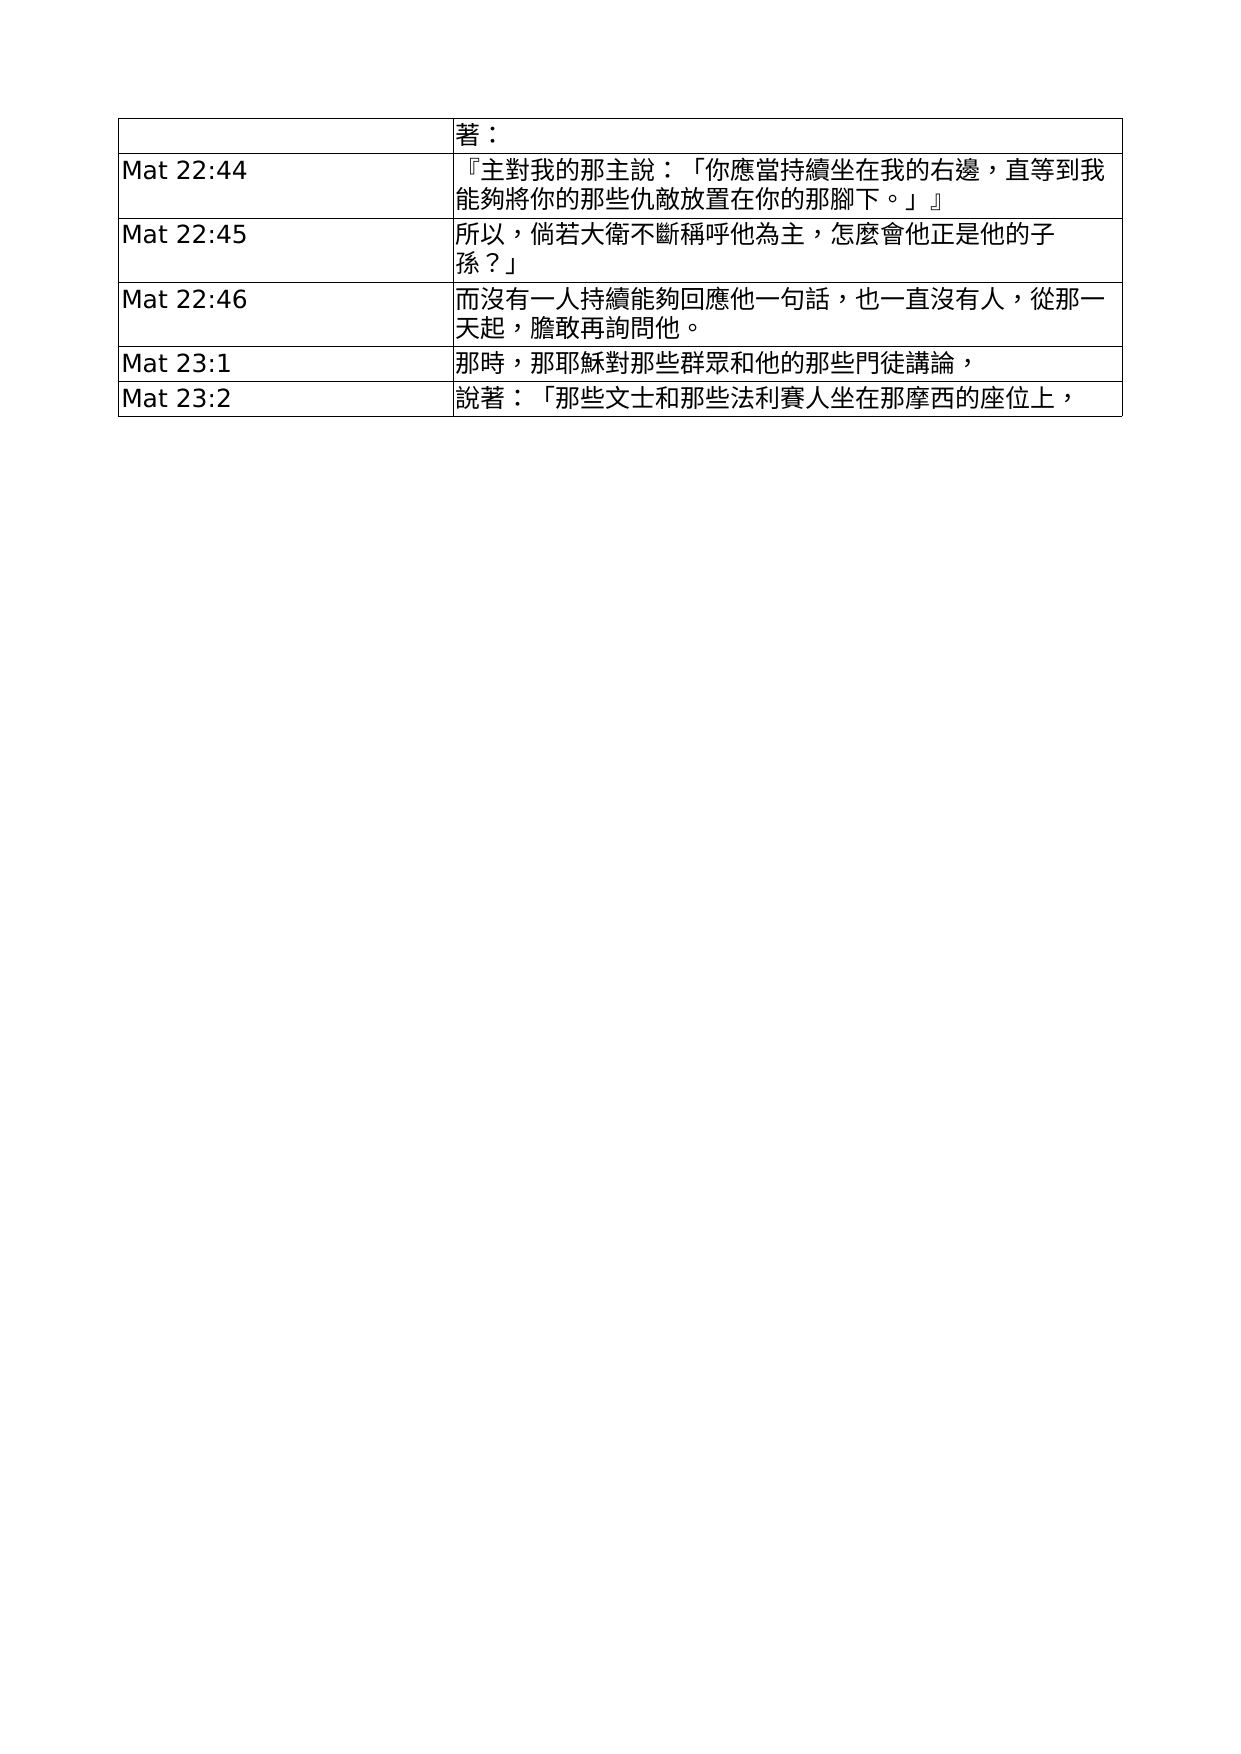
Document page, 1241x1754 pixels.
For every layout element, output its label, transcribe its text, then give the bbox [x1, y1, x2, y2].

table_cell 說著：「那些文士和那些法利賽人坐在那摩西的座位上， [454, 382, 1122, 416]
table_cell [119, 119, 453, 153]
table_cell Mat 22:45 [119, 219, 453, 282]
table_cell 那時，那耶穌對那些群眾和他的那些門徒講論， [454, 347, 1122, 381]
table_cell 著： [454, 119, 1122, 153]
table_cell 所以，倘若大衛不斷稱呼他為主，怎麼會他正是他的子孫？」 [454, 219, 1122, 282]
table_cell Mat 23:2 [119, 382, 453, 416]
table_cell 『主對我的那主說：「你應當持續坐在我的右邊，直等到我能夠將你的那些仇敵放置在你的那腳下。」』 [454, 154, 1122, 217]
table_cell 而沒有一人持續能夠回應他一句話，也一直沒有人，從那一天起，膽敢再詢問他。 [454, 283, 1122, 346]
table_cell Mat 22:44 [119, 154, 453, 217]
table_cell Mat 23:1 [119, 347, 453, 381]
table_cell Mat 22:46 [119, 283, 453, 346]
